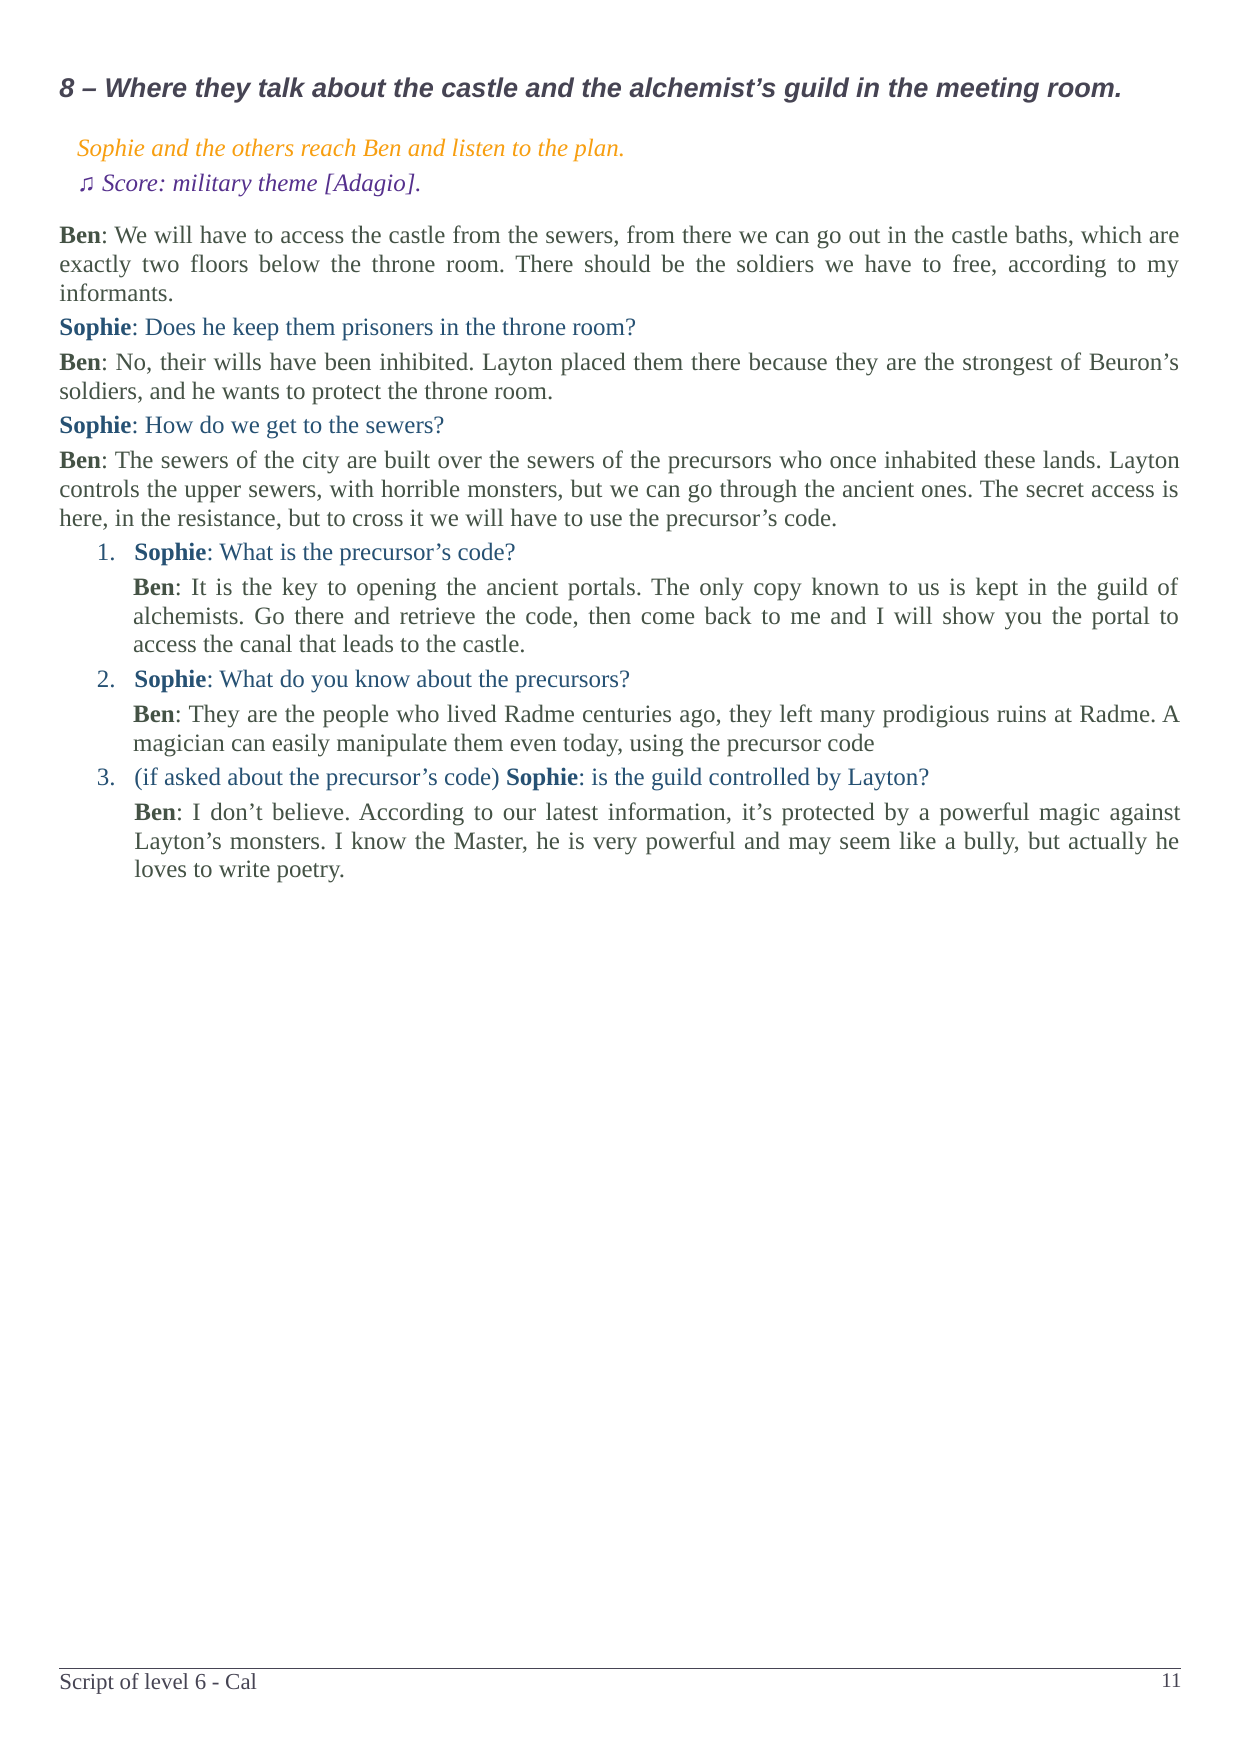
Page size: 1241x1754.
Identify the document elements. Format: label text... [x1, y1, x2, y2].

subtitle 8 – Where they talk about the castle and the alchemist’s guild in the meeting room. [59, 72, 1181, 103]
text Sophie and the others reach Ben and listen to the plan. [59, 115, 1181, 150]
list Ben: I don’t believe. According to our latest information, it’s protected by a powerful magic against Layton’s monsters. I know the Master, he is very powerful and may seem like a bully, but actually he loves to write poetry. [97, 797, 1181, 883]
list Sophie: What is the precursor’s code? [97, 537, 1181, 566]
text Ben: No, their wills have been inhibited. Layton placed them there because they are the strongest of Beuron’s soldiers, and he wants to protect the throne room. [59, 347, 1181, 404]
text Ben: The sewers of the city are built over the sewers of the precursors who once inhabited these lands. Layton controls the upper sewers, with horrible monsters, but we can go through the ancient ones. The secret access is here, in the resistance, but to cross it we will have to use the precursor’s code. [59, 445, 1181, 531]
text Sophie: How do we get to the sewers? [59, 410, 1181, 439]
list (if asked about the precursor’s code) Sophie: is the guild controlled by Layton? [97, 762, 1181, 791]
text Sophie: Does he keep them prisoners in the throne room? [59, 312, 1181, 341]
list Ben: They are the people who lived Radme centuries ago, they left many prodigious ruins at Radme. A magician can easily manipulate them even today, using the precursor code [133, 699, 1181, 756]
text Ben: We will have to access the castle from the sewers, from there we can go out in the castle baths, which are exactly two floors below the throne room. There should be the soldiers we have to free, according to my informants. [59, 220, 1181, 306]
text Ben: It is the key to opening the ancient portals. The only copy known to us is kept in the guild of alchemists. Go there and retrieve the code, then come back to me and I will show you the portal to access the canal that leads to the castle. [133, 572, 1181, 658]
list Sophie: What do you know about the precursors? [97, 664, 1181, 693]
text ♫ Score: military theme [Adagio]. [59, 150, 1181, 214]
